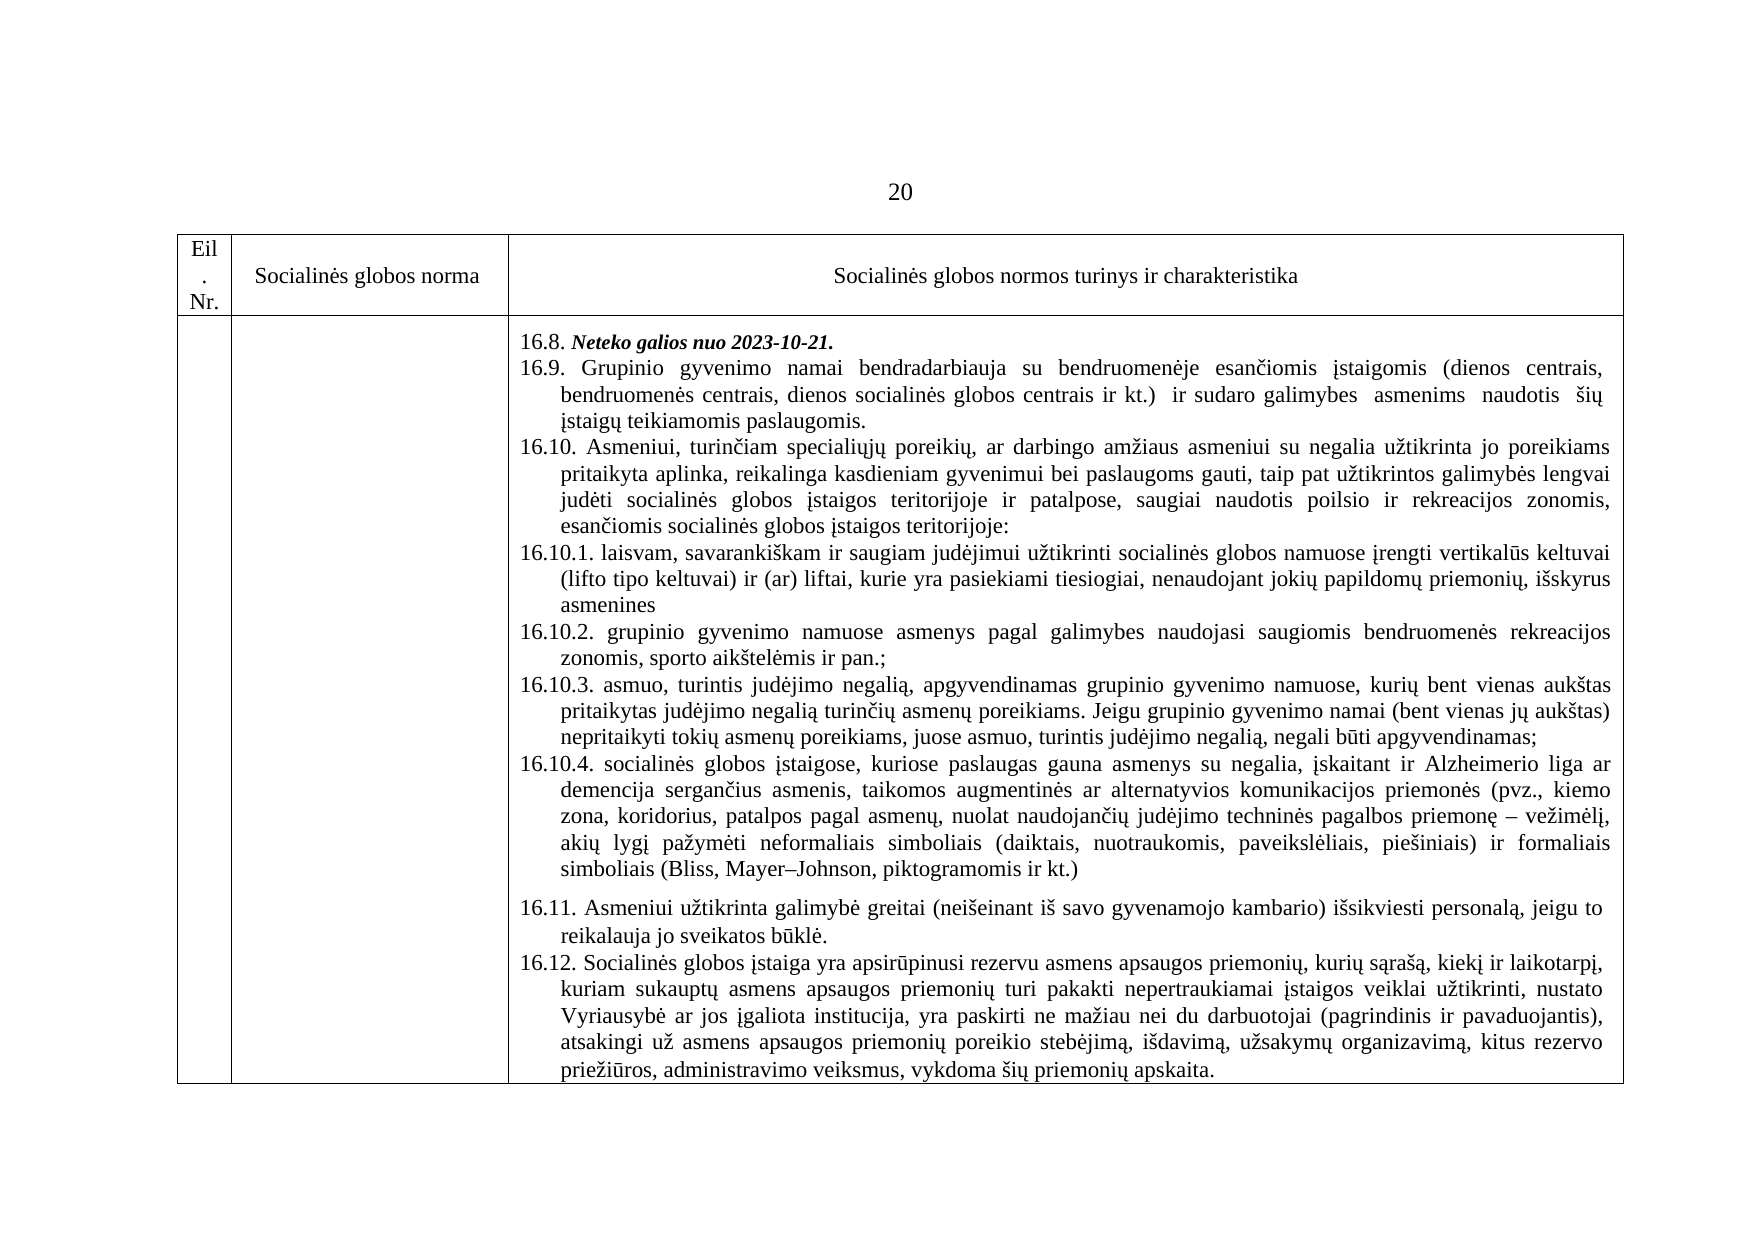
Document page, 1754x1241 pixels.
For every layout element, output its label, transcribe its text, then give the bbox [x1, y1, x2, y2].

table_header Socialinės globos norma [232, 235, 508, 314]
table_cell [232, 316, 508, 1083]
table_cell [178, 316, 231, 1083]
table_header Eil. Nr. [178, 235, 231, 314]
table_cell 16.8. Neteko galios nuo 2023-10-21. 16.9. Grupinio gyvenimo namai bendradarbiauja su bendruomenėje esančiomis įstaigomis (dienos centrais, bendruomenės centrais, dienos socialinės globos centrais ir kt.) ir sudaro galimybes asmenims naudotis šių įstaigų teikiamomis paslaugomis. 16.10. Asmeniui, turinčiam specialiųjų poreikių, ar darbingo amžiaus asmeniui su negalia užtikrinta jo poreikiams pritaikyta aplinka, reikalinga kasdieniam gyvenimui bei paslaugoms gauti, taip pat užtikrintos galimybės lengvai judėti socialinės globos įstaigos teritorijoje ir patalpose, saugiai naudotis poilsio ir rekreacijos zonomis, esančiomis socialinės globos įstaigos teritorijoje: 16.10.1. laisvam, savarankiškam ir saugiam judėjimui užtikrinti socialinės globos namuose įrengti vertikalūs keltuvai (lifto tipo keltuvai) ir (ar) liftai, kurie yra pasiekiami tiesiogiai, nenaudojant jokių papildomų priemonių, išskyrus asmenines 16.10.2. grupinio gyvenimo namuose asmenys pagal galimybes naudojasi saugiomis bendruomenės rekreacijos zonomis, sporto aikštelėmis ir pan.; 16.10.3. asmuo, turintis judėjimo negalią, apgyvendinamas grupinio gyvenimo namuose, kurių bent vienas aukštas pritaikytas judėjimo negalią turinčių asmenų poreikiams. Jeigu grupinio gyvenimo namai (bent vienas jų aukštas) nepritaikyti tokių asmenų poreikiams, juose asmuo, turintis judėjimo negalią, negali būti apgyvendinamas; 16.10.4. socialinės globos įstaigose, kuriose paslaugas gauna asmenys su negalia, įskaitant ir Alzheimerio liga ar demencija sergančius asmenis, taikomos augmentinės ar alternatyvios komunikacijos priemonės (pvz., kiemo zona, koridorius, patalpos pagal asmenų, nuolat naudojančių judėjimo techninės pagalbos priemonę – vežimėlį, akių lygį pažymėti neformaliais simboliais (daiktais, nuotraukomis, paveikslėliais, piešiniais) ir formaliais simboliais (Bliss, Mayer–Johnson, piktogramomis ir kt.) 16.11. Asmeniui užtikrinta galimybė greitai (neišeinant iš savo gyvenamojo kambario) išsikviesti personalą, jeigu to reikalauja jo sveikatos būklė. 16.12. Socialinės globos įstaiga yra apsirūpinusi rezervu asmens apsaugos priemonių, kurių sąrašą, kiekį ir laikotarpį, kuriam sukauptų asmens apsaugos priemonių turi pakakti nepertraukiamai įstaigos veiklai užtikrinti, nustato Vyriausybė ar jos įgaliota institucija, yra paskirti ne mažiau nei du darbuotojai (pagrindinis ir pavaduojantis), atsakingi už asmens apsaugos priemonių poreikio stebėjimą, išdavimą, užsakymų organizavimą, kitus rezervo priežiūros, administravimo veiksmus, vykdoma šių priemonių apskaita. [509, 316, 1623, 1083]
table_header Socialinės globos normos turinys ir charakteristika [509, 235, 1623, 314]
